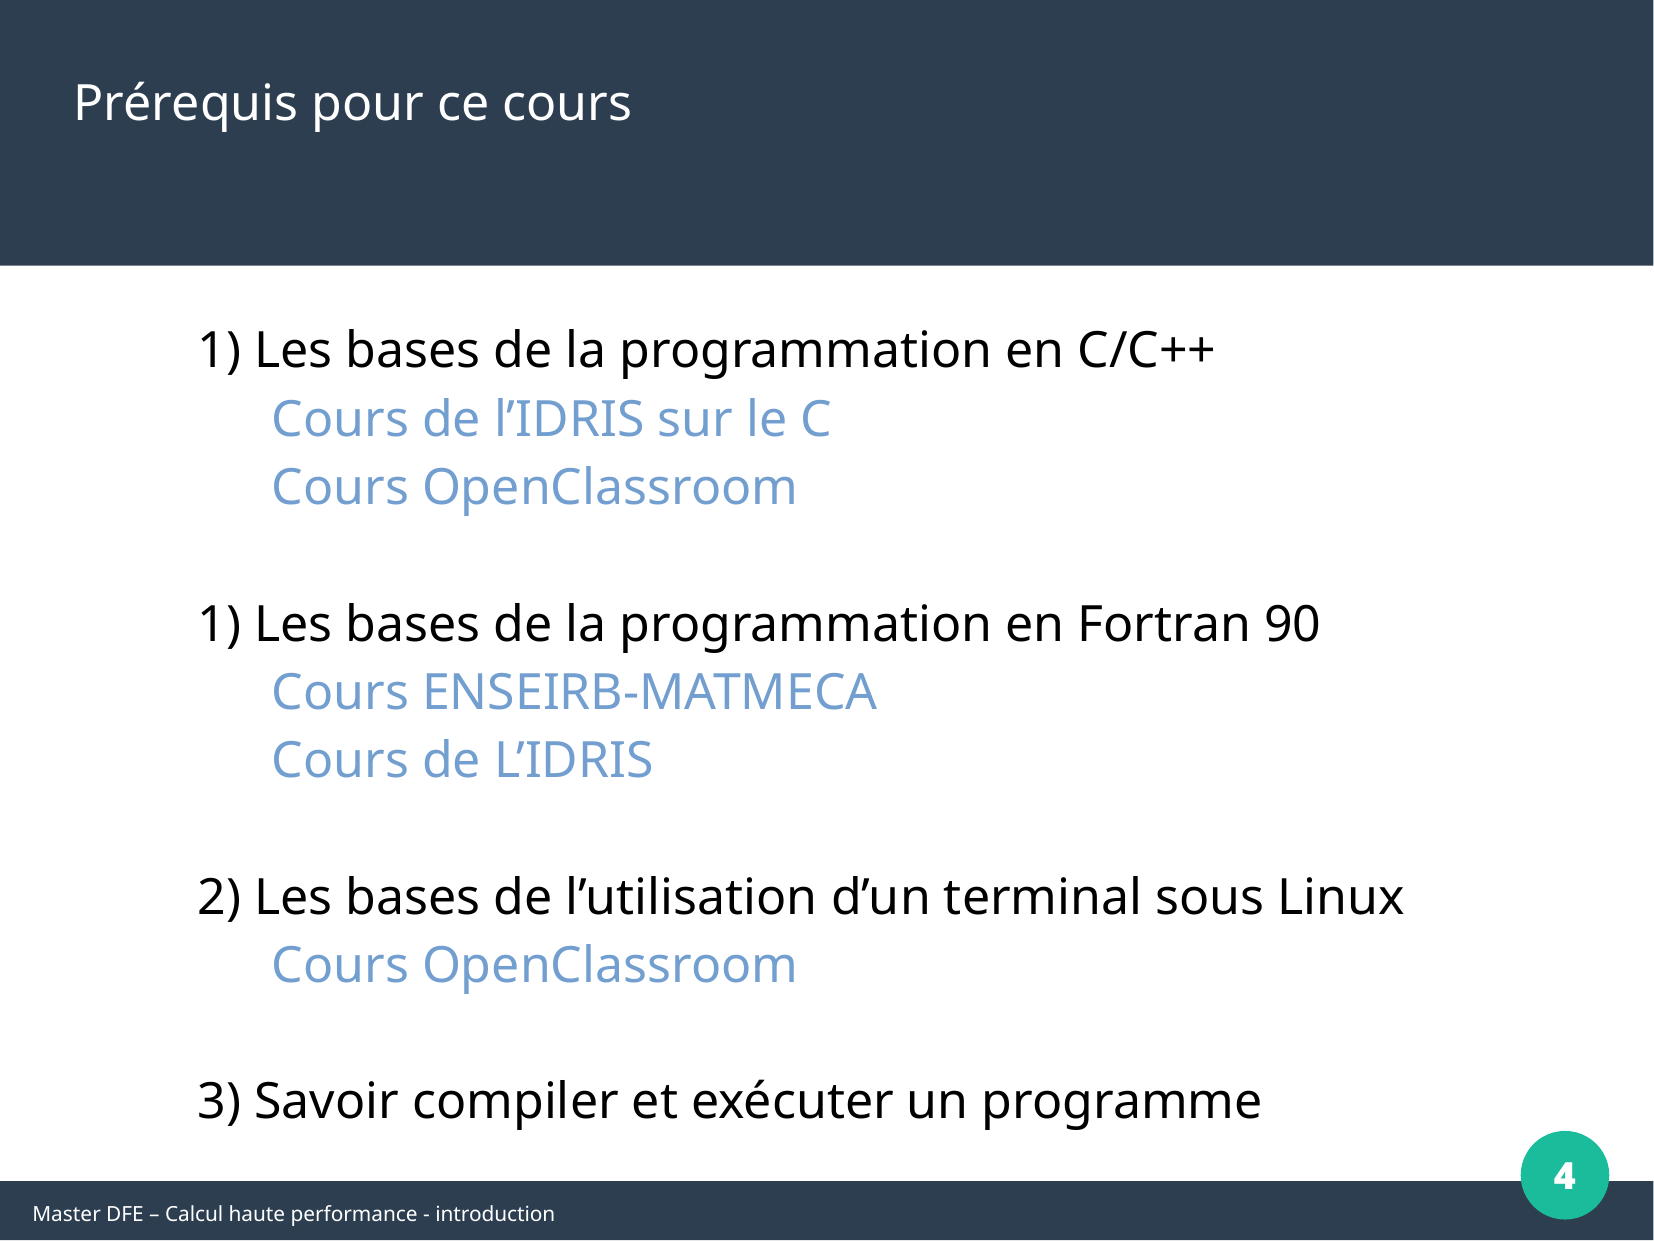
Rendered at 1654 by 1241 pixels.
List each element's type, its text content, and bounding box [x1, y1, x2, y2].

text_box Master DFE – Calcul haute performance - introduction [17, 1191, 1436, 1235]
text_box Prérequis pour ce cours [59, 59, 1477, 142]
text_box 1) Les bases de la programmation en C/C++ Cours de l’IDRIS sur le C Cours OpenClassroom 1) Les bases de la programmation en Fortran 90 Cours ENSEIRB-MATMECA Cours de L’IDRIS 2) Les bases de l’utilisation d’un terminal sous Linux Cours OpenClassroom 3) Savoir compiler et exécuter un programme [183, 307, 1506, 1132]
